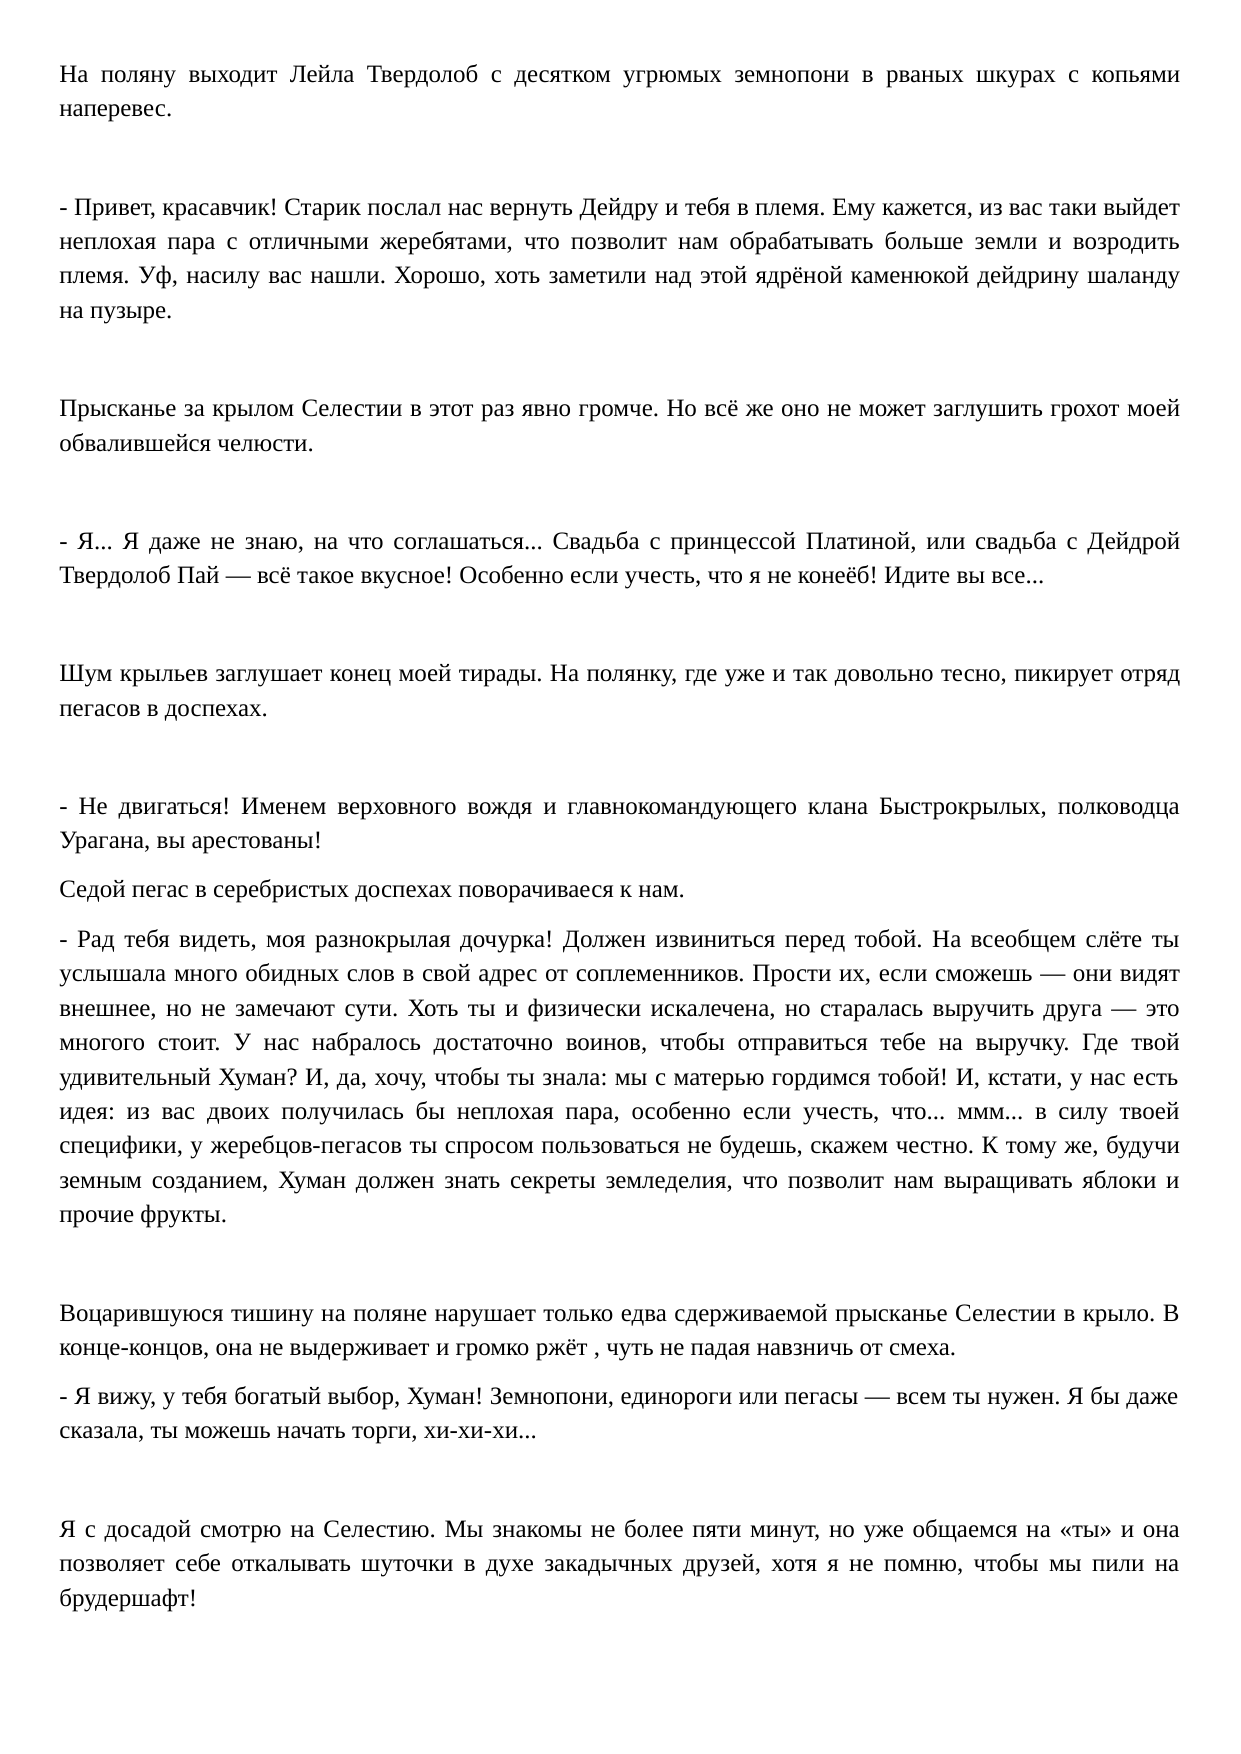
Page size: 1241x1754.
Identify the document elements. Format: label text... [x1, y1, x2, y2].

text На поляну выходит Лейла Твердолоб с десятком угрюмых земнопони в рваных шкурах с копьями наперевес. [59, 59, 1181, 122]
text - Не двигаться! Именем верховного вождя и главнокомандующего клана Быстрокрылых, полководца Урагана, вы арестованы! [59, 791, 1181, 854]
text Прысканье за крылом Селестии в этот раз явно громче. Но всё же оно не может заглушить грохот моей обвалившейся челюсти. [59, 393, 1181, 456]
text - Привет, красавчик! Старик послал нас вернуть Дейдру и тебя в племя. Ему кажется, из вас таки выйдет неплохая пара с отличными жеребятами, что позволит нам обрабатывать больше земли и возродить племя. Уф, насилу вас нашли. Хорошо, хоть заметили над этой ядрёной каменюкой дейдрину шаланду на пузыре. [59, 192, 1181, 324]
text Воцарившуюся тишину на поляне нарушает только едва сдерживаемой прысканье Селестии в крыло. В конце-концов, она не выдерживает и громко ржёт , чуть не падая навзничь от смеха. [59, 1298, 1181, 1361]
text - Я... Я даже не знаю, на что соглашаться... Свадьба с принцессой Платиной, или свадьба с Дейдрой Твердолоб Пай — всё такое вкусное! Особенно если учесть, что я не конеёб! Идите вы все... [59, 526, 1181, 589]
text Седой пегас в серебристых доспехах поворачиваеся к нам. [59, 874, 1181, 903]
text Я с досадой смотрю на Селестию. Мы знакомы не более пяти минут, но уже общаемся на «ты» и она позволяет себе откалывать шуточки в духе закадычных друзей, хотя я не помню, чтобы мы пили на брудершафт! [59, 1514, 1181, 1611]
text - Рад тебя видеть, моя разнокрылая дочурка! Должен извиниться перед тобой. На всеобщем слёте ты услышала много обидных слов в свой адрес от соплеменников. Прости их, если сможешь — они видят внешнее, но не замечают сути. Хоть ты и физически искалечена, но старалась выручить друга — это многого стоит. У нас набралось достаточно воинов, чтобы отправиться тебе на выручку. Где твой удивительный Хуман? И, да, хочу, чтобы ты знала: мы с матерью гордимся тобой! И, кстати, у нас есть идея: из вас двоих получилась бы неплохая пара, особенно если учесть, что... ммм... в силу твоей специфики, у жеребцов-пегасов ты спросом пользоваться не будешь, скажем честно. К тому же, будучи земным созданием, Хуман должен знать секреты земледелия, что позволит нам выращивать яблоки и прочие фрукты. [59, 924, 1181, 1228]
text Шум крыльев заглушает конец моей тирады. На полянку, где уже и так довольно тесно, пикирует отряд пегасов в доспехах. [59, 658, 1181, 722]
text - Я вижу, у тебя богатый выбор, Хуман! Земнопони, единороги или пегасы — всем ты нужен. Я бы даже сказала, ты можешь начать торги, хи-хи-хи... [59, 1381, 1181, 1444]
